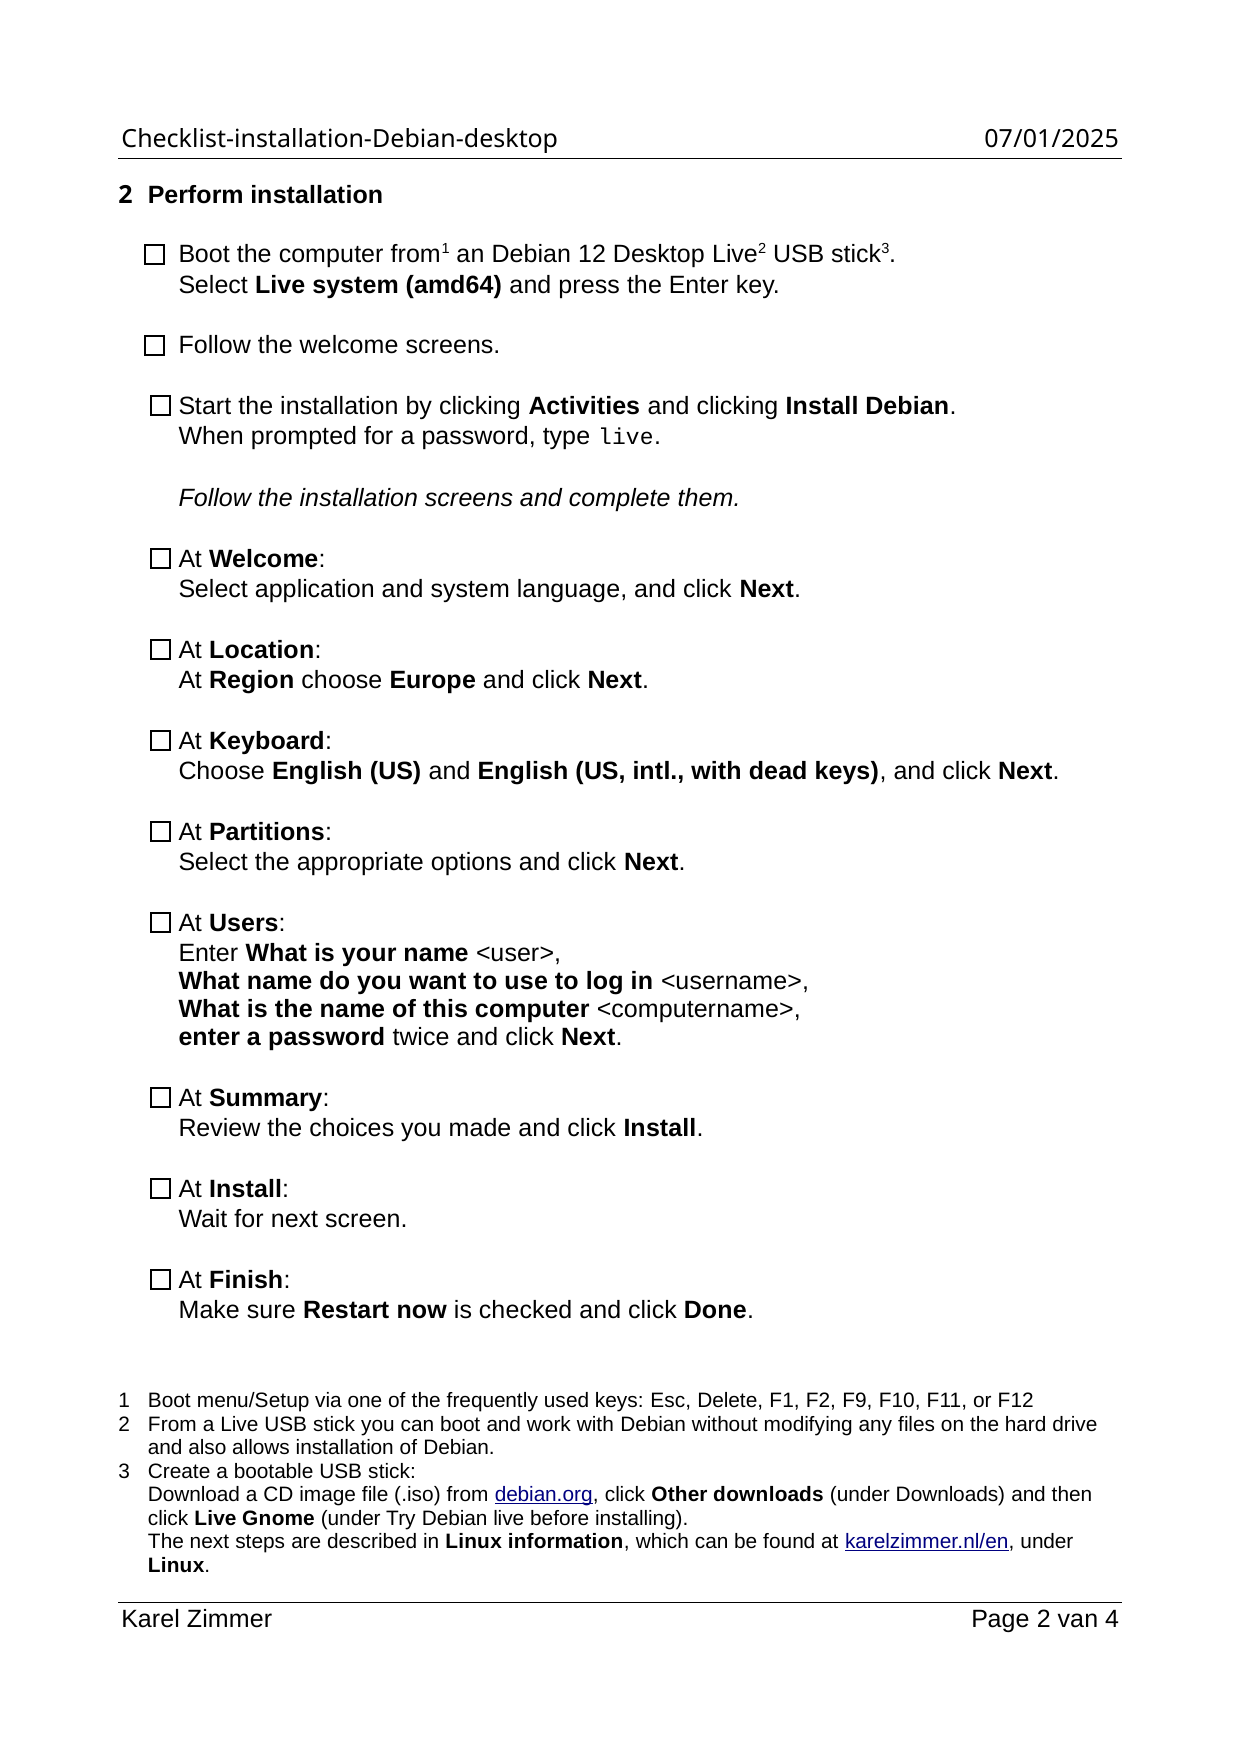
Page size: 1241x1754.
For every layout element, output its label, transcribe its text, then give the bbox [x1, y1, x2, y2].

table_cell [142, 1295, 177, 1325]
table_cell [142, 391, 177, 421]
table_cell [118, 877, 142, 907]
table_cell [142, 665, 177, 695]
table_cell At Finish: [177, 1264, 1122, 1295]
table_cell [118, 391, 142, 421]
table_cell [118, 756, 142, 786]
table_cell [142, 877, 177, 907]
table_cell Wait for next screen. [177, 1204, 1122, 1234]
table_cell [118, 1052, 142, 1082]
table_cell [118, 544, 142, 574]
table_cell [118, 1264, 142, 1295]
table_cell [142, 300, 177, 330]
table_cell [177, 786, 1122, 817]
table_cell [177, 1143, 1122, 1173]
table_cell [118, 604, 142, 635]
table_cell Select the appropriate options and click Next. [177, 847, 1122, 877]
table_cell [142, 1052, 177, 1082]
table_cell [118, 786, 142, 817]
table_cell [142, 483, 177, 513]
table_cell [142, 1234, 177, 1264]
table_cell [177, 1234, 1122, 1264]
table_cell Select Live system (amd64) and press the Enter key. [177, 269, 1122, 300]
table_cell When prompted for a password, type live. [177, 421, 1122, 453]
table_cell [177, 604, 1122, 635]
table_cell Enter What is your name <user>, What name do you want to use to log in <username>, What is the name of this computer <computername>, enter a password twice and click Next. [177, 938, 1122, 1052]
table_cell At Welcome: [177, 544, 1122, 574]
table_cell [118, 421, 142, 453]
table_cell [118, 635, 142, 665]
table_cell [142, 726, 177, 756]
table_cell [142, 756, 177, 786]
table_cell [118, 1113, 142, 1143]
table_cell [142, 1264, 177, 1295]
table_cell [142, 1143, 177, 1173]
table_cell Follow the installation screens and complete them. [177, 483, 1122, 513]
table_cell [142, 514, 177, 544]
table_cell [142, 360, 177, 391]
table_header [118, 239, 142, 269]
table_cell [118, 1234, 142, 1264]
table_cell [118, 360, 142, 391]
table_cell [142, 1174, 177, 1204]
table_cell [118, 847, 142, 877]
table_cell Choose English (US) and English (US, intl., with dead keys), and click Next. [177, 756, 1122, 786]
table_cell At Users: [177, 908, 1122, 938]
table_cell [118, 330, 142, 360]
table_cell At Region choose Europe and click Next. [177, 665, 1122, 695]
table_cell [118, 726, 142, 756]
table_cell [177, 1052, 1122, 1082]
table_cell [177, 300, 1122, 330]
table_cell Follow the welcome screens. [177, 330, 1122, 360]
table_cell At Location: [177, 635, 1122, 665]
table_cell Review the choices you made and click Install. [177, 1113, 1122, 1143]
table_cell [118, 514, 142, 544]
table_cell [142, 1113, 177, 1143]
table_cell [142, 1204, 177, 1234]
table_cell [177, 514, 1122, 544]
table_cell At Summary: [177, 1083, 1122, 1113]
table_cell [118, 453, 142, 483]
table_cell [142, 786, 177, 817]
table_cell [142, 908, 177, 938]
table_cell [142, 421, 177, 453]
table_cell At Partitions: [177, 817, 1122, 847]
table_cell [142, 817, 177, 847]
table_cell Select application and system language, and click Next. [177, 574, 1122, 604]
list Perform installation [118, 177, 1122, 211]
table_cell At Keyboard: [177, 726, 1122, 756]
table_cell [177, 695, 1122, 726]
table_header Boot the computer from an Debian 12 Desktop Live USB stick. [177, 239, 1122, 269]
table_cell [118, 1204, 142, 1234]
table_cell [118, 938, 142, 1052]
table_cell [142, 453, 177, 483]
table_cell [118, 300, 142, 330]
table_header [142, 239, 177, 269]
table_cell [118, 908, 142, 938]
table_cell [118, 817, 142, 847]
table_cell [142, 544, 177, 574]
table_cell [142, 269, 177, 300]
table_cell Start the installation by clicking Activities and clicking Install Debian. [177, 391, 1122, 421]
table_cell [118, 1083, 142, 1113]
table_cell [142, 604, 177, 635]
table_cell [118, 1143, 142, 1173]
table_cell [118, 695, 142, 726]
table_cell [118, 1295, 142, 1325]
table_cell [177, 360, 1122, 391]
table_cell [142, 635, 177, 665]
table_cell [118, 1174, 142, 1204]
table_cell [142, 938, 177, 1052]
table_cell [118, 483, 142, 513]
table_cell [142, 1083, 177, 1113]
table_cell [177, 877, 1122, 907]
table_cell [118, 574, 142, 604]
table_cell At Install: [177, 1174, 1122, 1204]
table_cell [142, 330, 177, 360]
table_cell Make sure Restart now is checked and click Done. [177, 1295, 1122, 1325]
table_cell [142, 574, 177, 604]
table_cell [177, 453, 1122, 483]
table_cell [118, 665, 142, 695]
table_cell [142, 847, 177, 877]
table_cell [118, 269, 142, 300]
table_cell [142, 695, 177, 726]
